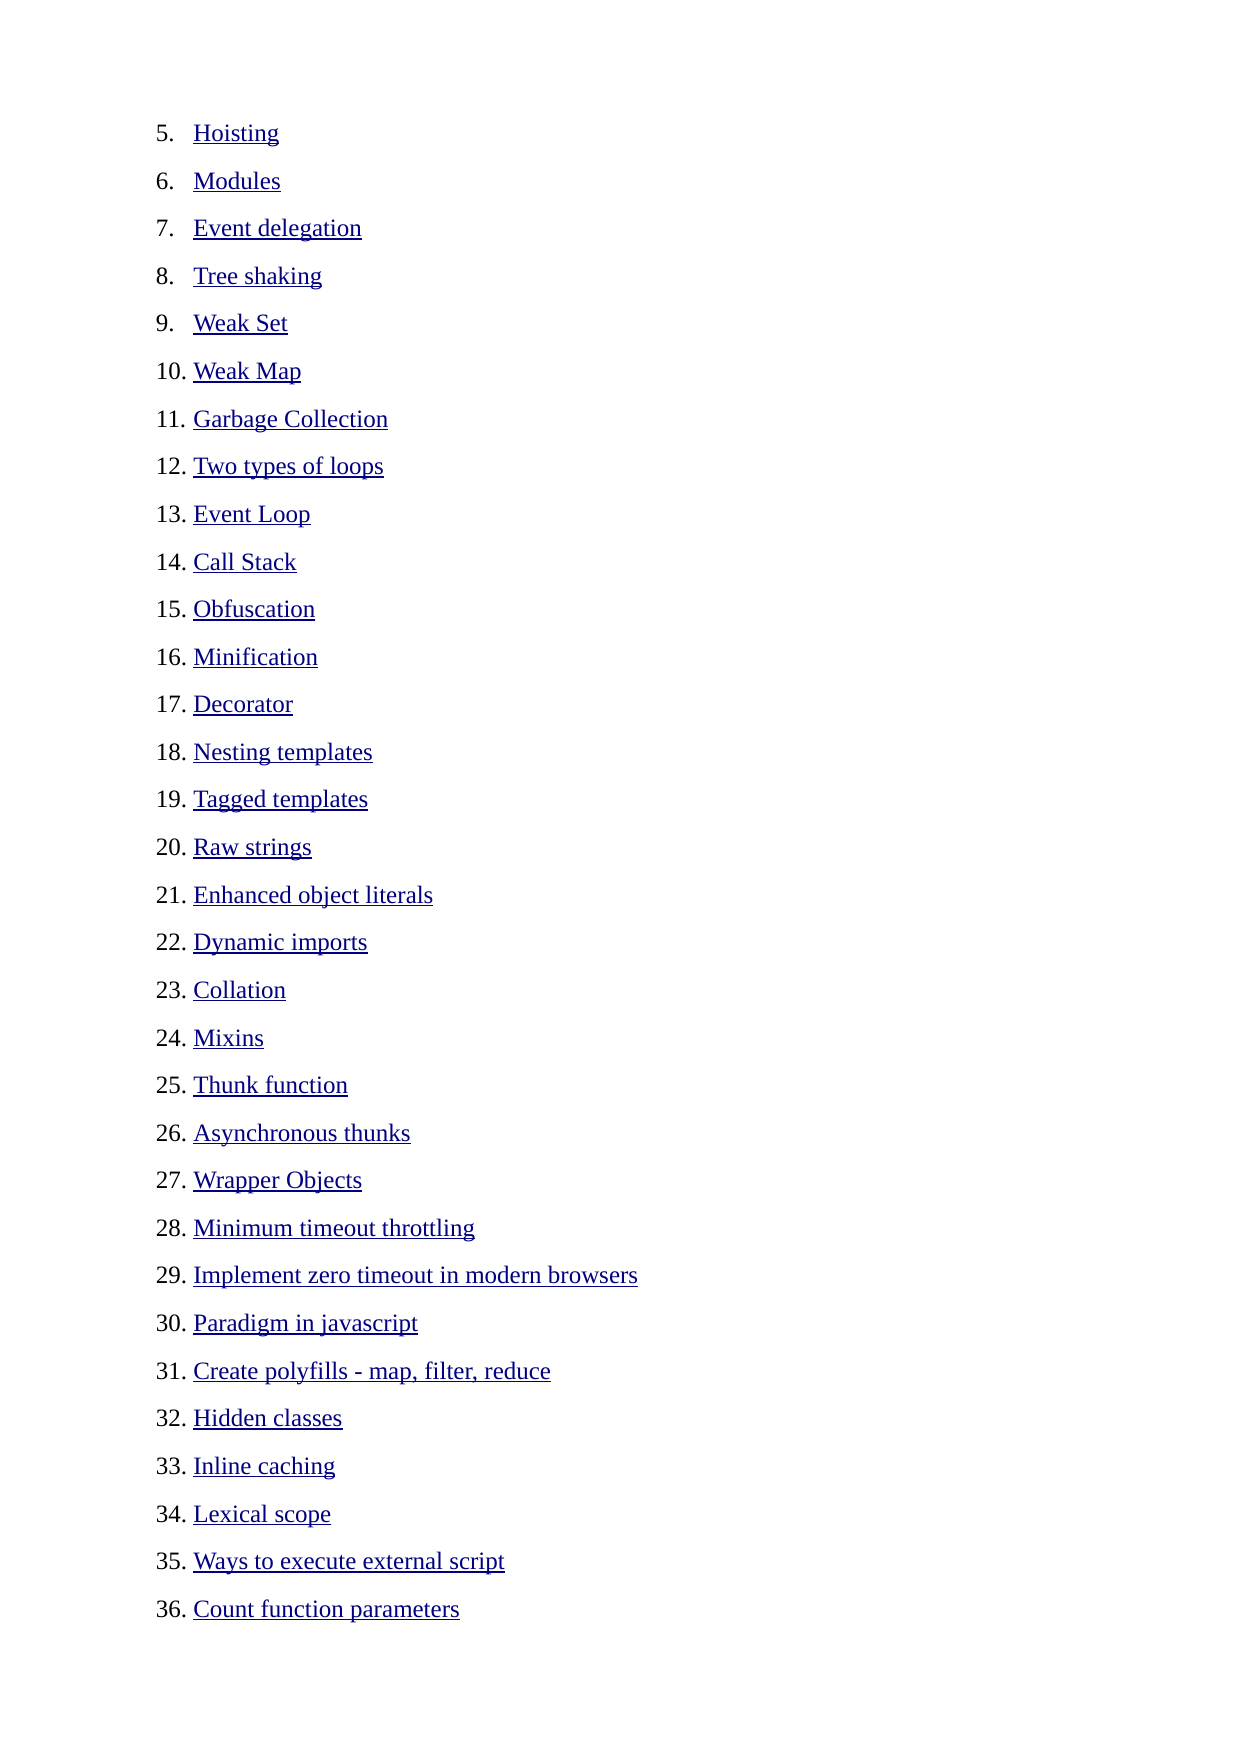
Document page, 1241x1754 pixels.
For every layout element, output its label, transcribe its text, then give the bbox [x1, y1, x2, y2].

list Ways to execute external script [156, 1546, 1122, 1575]
list Enhanced object literals [156, 880, 1122, 908]
list Event delegation [156, 213, 1122, 242]
list Weak Map [156, 356, 1122, 385]
list Count function parameters [156, 1594, 1122, 1623]
list Nesting templates [156, 737, 1122, 766]
list Mixins [156, 1023, 1122, 1051]
list Hoisting [156, 118, 1122, 147]
list Obfuscation [156, 594, 1122, 623]
list Minimum timeout throttling [156, 1213, 1122, 1242]
list Call Stack [156, 547, 1122, 575]
list Two types of loops [156, 451, 1122, 480]
list Minification [156, 642, 1122, 671]
list Dynamic imports [156, 927, 1122, 956]
list Modules [156, 166, 1122, 194]
list Weak Set [156, 308, 1122, 337]
list Hidden classes [156, 1403, 1122, 1432]
list Tagged templates [156, 784, 1122, 813]
list Decorator [156, 689, 1122, 718]
list Event Loop [156, 499, 1122, 528]
list Wrapper Objects [156, 1165, 1122, 1194]
list Collation [156, 975, 1122, 1004]
list Raw strings [156, 832, 1122, 861]
list Garbage Collection [156, 404, 1122, 432]
list Tree shaking [156, 261, 1122, 290]
list Asynchronous thunks [156, 1118, 1122, 1147]
list Paradigm in javascript [156, 1308, 1122, 1337]
list Create polyfills - map, filter, reduce [156, 1356, 1122, 1384]
list Thunk function [156, 1070, 1122, 1099]
list Inline caching [156, 1451, 1122, 1480]
list Lexical scope [156, 1499, 1122, 1527]
list Implement zero timeout in modern browsers [156, 1261, 1122, 1289]
